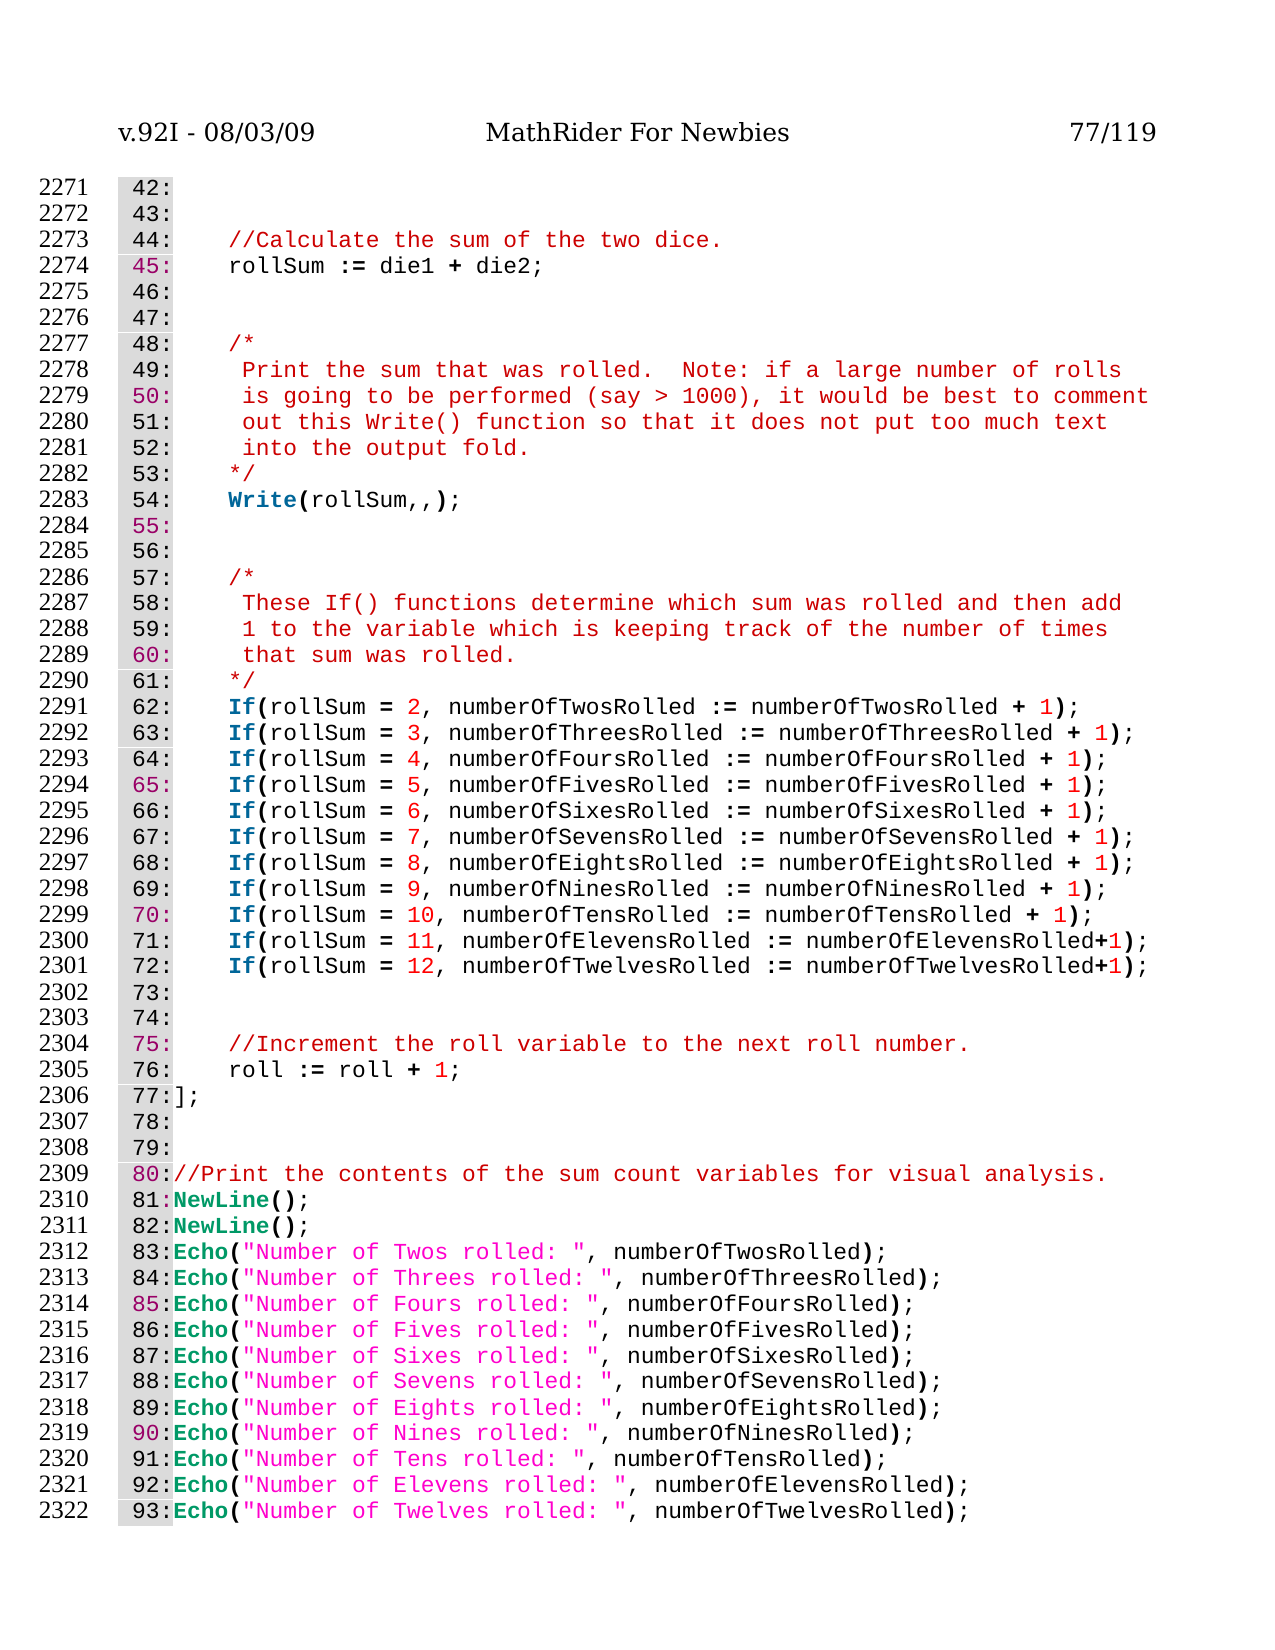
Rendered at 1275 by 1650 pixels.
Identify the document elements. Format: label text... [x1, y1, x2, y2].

text 59: 1 to the variable which is keeping track of the number of times [118, 618, 1157, 644]
text 77:]; [118, 1084, 1157, 1111]
text 92:Echo("Number of Elevens rolled: ", numberOfElevensRolled); [118, 1474, 1157, 1499]
text 54: Write(rollSum,,); [118, 488, 1157, 514]
text 87:Echo("Number of Sixes rolled: ", numberOfSixesRolled); [118, 1344, 1157, 1370]
text 72: If(rollSum = 12, numberOfTwelvesRolled := numberOfTwelvesRolled+1); [118, 955, 1157, 981]
text 85:Echo("Number of Fours rolled: ", numberOfFoursRolled); [118, 1292, 1157, 1318]
text 43: [118, 203, 1157, 229]
text 49: Print the sum that was rolled. Note: if a large number of rolls [118, 358, 1157, 384]
text 91:Echo("Number of Tens rolled: ", numberOfTensRolled); [118, 1448, 1157, 1474]
text 89:Echo("Number of Eights rolled: ", numberOfEightsRolled); [118, 1396, 1157, 1422]
text 70: If(rollSum = 10, numberOfTensRolled := numberOfTensRolled + 1); [118, 903, 1157, 929]
text 68: If(rollSum = 8, numberOfEightsRolled := numberOfEightsRolled + 1); [118, 851, 1157, 877]
text 53: */ [118, 462, 1157, 488]
text 42: [118, 177, 1157, 203]
text 50: is going to be performed (say > 1000), it would be best to comment [118, 384, 1157, 410]
text 76: roll := roll + 1; [118, 1059, 1157, 1084]
text 74: [118, 1007, 1157, 1033]
text 55: [118, 514, 1157, 540]
text 80://Print the contents of the sum count variables for visual analysis. [118, 1162, 1157, 1188]
text 69: If(rollSum = 9, numberOfNinesRolled := numberOfNinesRolled + 1); [118, 877, 1157, 903]
text 66: If(rollSum = 6, numberOfSixesRolled := numberOfSixesRolled + 1); [118, 799, 1157, 825]
text 67: If(rollSum = 7, numberOfSevensRolled := numberOfSevensRolled + 1); [118, 825, 1157, 851]
text 62: If(rollSum = 2, numberOfTwosRolled := numberOfTwosRolled + 1); [118, 696, 1157, 721]
text 78: [118, 1111, 1157, 1136]
text 88:Echo("Number of Sevens rolled: ", numberOfSevensRolled); [118, 1370, 1157, 1396]
text 93:Echo("Number of Twelves rolled: ", numberOfTwelvesRolled); [118, 1499, 1157, 1526]
text 56: [118, 540, 1157, 566]
text 48: /* [118, 332, 1157, 358]
text 51: out this Write() function so that it does not put too much text [118, 410, 1157, 436]
text 79: [118, 1136, 1157, 1162]
text 60: that sum was rolled. [118, 644, 1157, 669]
text 65: If(rollSum = 5, numberOfFivesRolled := numberOfFivesRolled + 1); [118, 773, 1157, 799]
text 52: into the output fold. [118, 436, 1157, 462]
text 90:Echo("Number of Nines rolled: ", numberOfNinesRolled); [118, 1422, 1157, 1448]
text 75: //Increment the roll variable to the next roll number. [118, 1033, 1157, 1059]
text 64: If(rollSum = 4, numberOfFoursRolled := numberOfFoursRolled + 1); [118, 747, 1157, 773]
text 71: If(rollSum = 11, numberOfElevensRolled := numberOfElevensRolled+1); [118, 929, 1157, 955]
text 86:Echo("Number of Fives rolled: ", numberOfFivesRolled); [118, 1318, 1157, 1344]
text 83:Echo("Number of Twos rolled: ", numberOfTwosRolled); [118, 1240, 1157, 1266]
text 81:NewLine(); [118, 1188, 1157, 1214]
text 58: These If() functions determine which sum was rolled and then add [118, 592, 1157, 618]
text 63: If(rollSum = 3, numberOfThreesRolled := numberOfThreesRolled + 1); [118, 721, 1157, 747]
text 46: [118, 281, 1157, 306]
text 45: rollSum := die1 + die2; [118, 254, 1157, 281]
text 47: [118, 306, 1157, 332]
text 73: [118, 981, 1157, 1007]
text 61: */ [118, 669, 1157, 696]
text 57: /* [118, 566, 1157, 592]
text 44: //Calculate the sum of the two dice. [118, 229, 1157, 254]
text 84:Echo("Number of Threes rolled: ", numberOfThreesRolled); [118, 1266, 1157, 1292]
text 82:NewLine(); [118, 1214, 1157, 1240]
